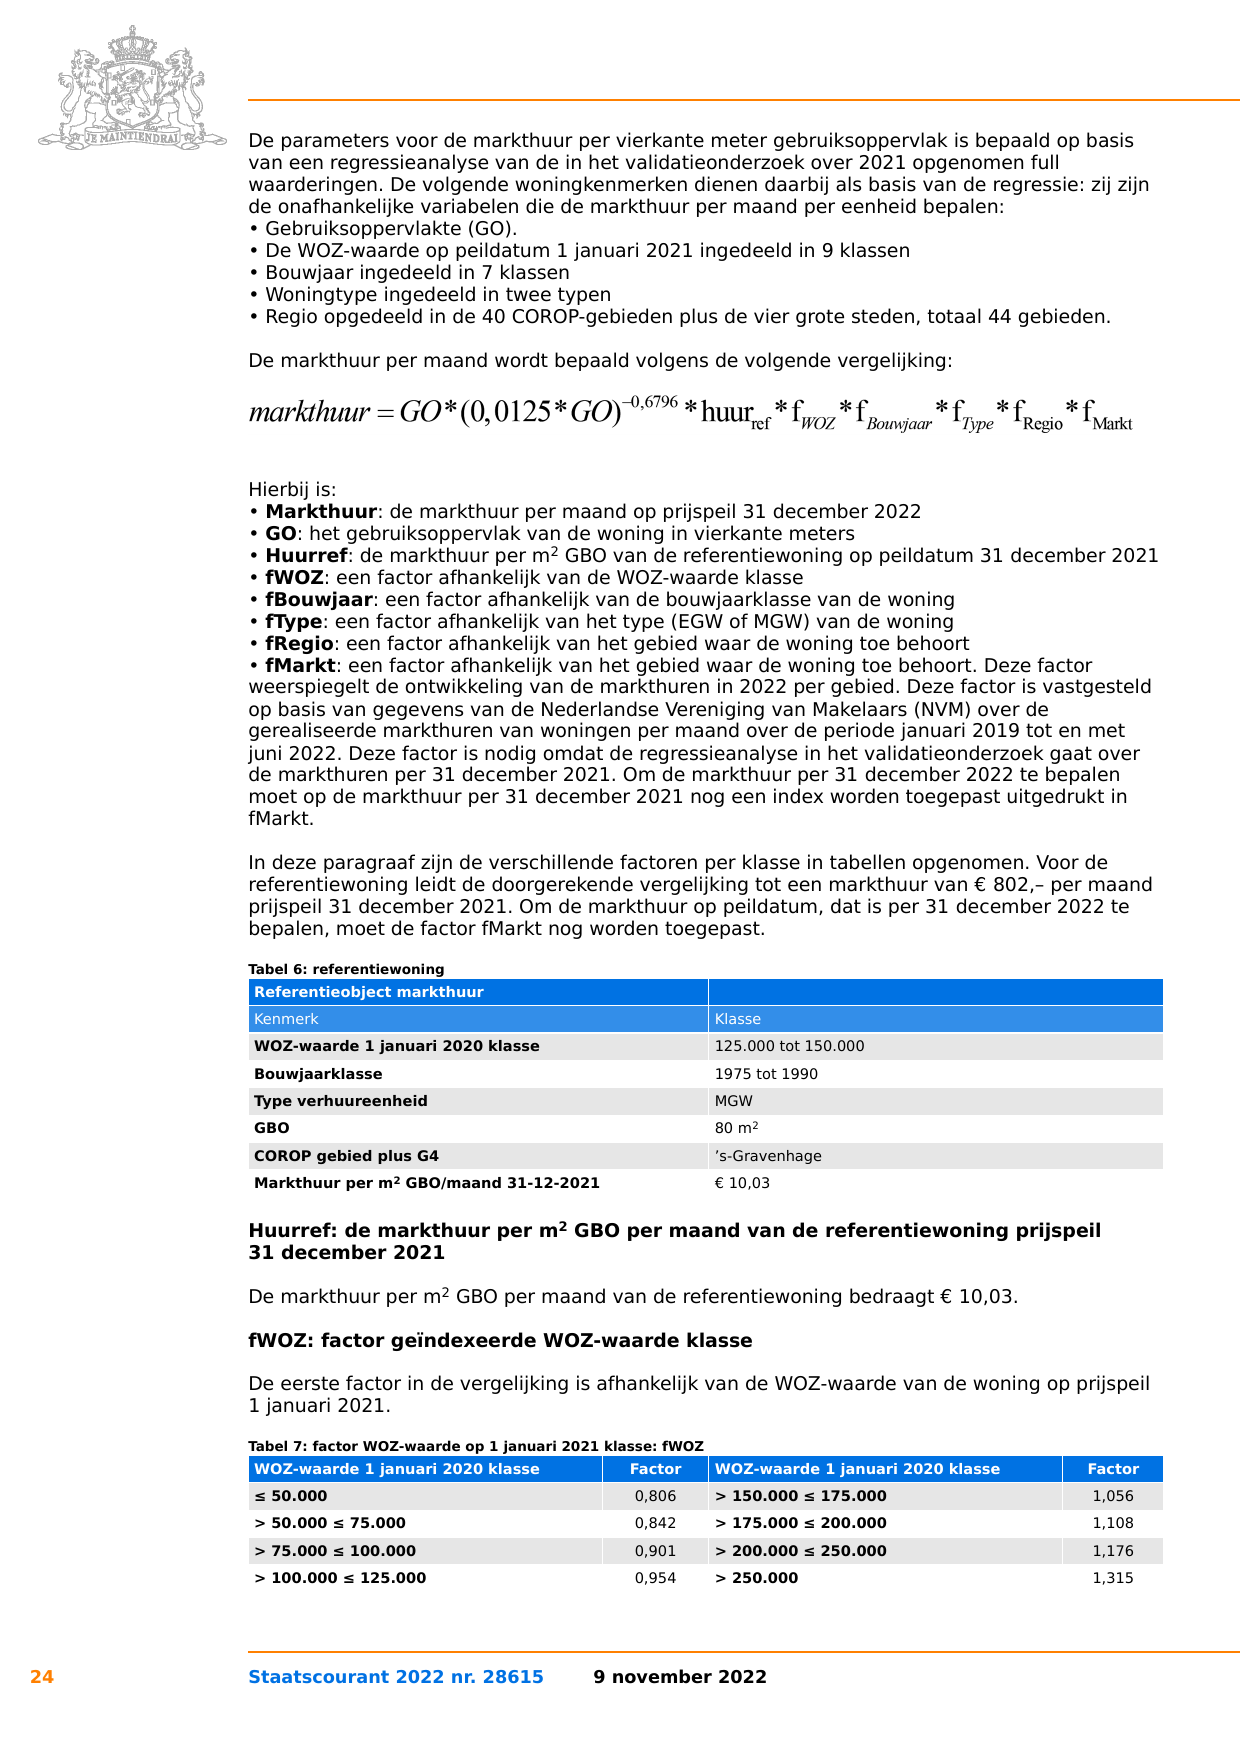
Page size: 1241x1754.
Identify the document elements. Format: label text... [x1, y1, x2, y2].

text • GO: het gebruiksoppervlak van de woning in vierkante meters [248, 523, 1163, 544]
text • Woningtype ingedeeld in twee typen [248, 284, 1163, 306]
table_cell [709, 979, 1163, 1005]
picture [38, 25, 227, 150]
table_cell 1,315 [1063, 1566, 1163, 1592]
table_cell Referentieobject markthuur [249, 979, 708, 1005]
table_cell 0,842 [603, 1511, 708, 1537]
table_cell > 150.000 ≤ 175.000 [709, 1483, 1062, 1510]
table_cell 125.000 tot 150.000 [709, 1034, 1163, 1060]
text • fBouwjaar: een factor afhankelijk van de bouwjaarklasse van de woning [248, 588, 1163, 611]
text • fRegio: een factor afhankelijk van het gebied waar de woning toe behoort [248, 632, 1163, 654]
table_cell 0,954 [603, 1566, 708, 1592]
table_cell Bouwjaarklasse [249, 1061, 708, 1087]
table_cell € 10,03 [709, 1171, 1163, 1197]
text De eerste factor in de vergelijking is afhankelijk van de WOZ-waarde van de woning op prijspeil 1 januari 2021. [248, 1373, 1163, 1417]
table_cell ≤ 50.000 [249, 1483, 602, 1510]
table_cell WOZ-waarde 1 januari 2020 klasse [249, 1034, 708, 1060]
table_header Tabel 7: factor WOZ-waarde op 1 januari 2021 klasse: fWOZ [248, 1439, 1163, 1455]
table_cell WOZ-waarde 1 januari 2020 klasse [709, 1456, 1062, 1482]
table_cell MGW [709, 1088, 1163, 1115]
text • Gebruiksoppervlakte (GO). [248, 218, 1163, 240]
table_cell 1,108 [1063, 1511, 1163, 1537]
table_cell Klasse [709, 1006, 1163, 1032]
text De markthuur per m2 GBO per maand van de referentiewoning bedraagt € 10,03. [248, 1286, 1163, 1308]
text • fMarkt: een factor afhankelijk van het gebied waar de woning toe behoort. Deze factor weerspiegelt de ontwikkeling van de markthuren in 2022 per gebied. Deze factor is vastgesteld op basis van gegevens van de Nederlandse Vereniging van Makelaars (NVM) over de gerealiseerde markthuren van woningen per maand over de periode januari 2019 tot en met juni 2022. Deze factor is nodig omdat de regressieanalyse in het validatieonderzoek gaat over de markthuren per 31 december 2021. Om de markthuur per 31 december 2022 te bepalen moet op de markthuur per 31 december 2021 nog een index worden toegepast uitgedrukt in fMarkt. [248, 654, 1163, 830]
table_cell Markthuur per m2 GBO/maand 31-12-2021 [249, 1171, 708, 1197]
table_cell > 250.000 [709, 1566, 1062, 1592]
table_cell > 100.000 ≤ 125.000 [249, 1566, 602, 1592]
table_cell > 50.000 ≤ 75.000 [249, 1511, 602, 1537]
table_cell Factor [603, 1456, 708, 1482]
text • fWOZ: een factor afhankelijk van de WOZ-waarde klasse [248, 567, 1163, 588]
text De parameters voor de markthuur per vierkante meter gebruiksoppervlak is bepaald op basis van een regressieanalyse van de in het validatieonderzoek over 2021 opgenomen full waarderingen. De volgende woningkenmerken dienen daarbij als basis van de regressie: zij zijn de onafhankelijke variabelen die de markthuur per maand per eenheid bepalen: [248, 130, 1163, 218]
table_cell GBO [249, 1116, 708, 1142]
text • Regio opgedeeld in de 40 COROP-gebieden plus de vier grote steden, totaal 44 gebieden. [248, 306, 1163, 328]
table_cell ’s-Gravenhage [709, 1143, 1163, 1169]
table_cell 1,056 [1063, 1483, 1163, 1510]
table_cell Type verhuureenheid [249, 1088, 708, 1115]
table_cell COROP gebied plus G4 [249, 1143, 708, 1169]
table_cell 0,901 [603, 1538, 708, 1564]
text • Bouwjaar ingedeeld in 7 klassen [248, 262, 1163, 284]
table_cell WOZ-waarde 1 januari 2020 klasse [249, 1456, 602, 1482]
table_cell Factor [1063, 1456, 1163, 1482]
picture [248, 393, 1134, 435]
text De markthuur per maand wordt bepaald volgens de volgende vergelijking: [248, 349, 1163, 372]
subtitle Huurref: de markthuur per m2 GBO per maand van de referentiewoning prijspeil 31 december 2021 [248, 1220, 1163, 1264]
subtitle fWOZ: factor geïndexeerde WOZ-waarde klasse [248, 1329, 1163, 1351]
table_cell > 175.000 ≤ 200.000 [709, 1511, 1062, 1537]
table_cell 80 m2 [709, 1116, 1163, 1142]
text In deze paragraaf zijn de verschillende factoren per klasse in tabellen opgenomen. Voor de referentiewoning leidt de doorgerekende vergelijking tot een markthuur van € 802,– per maand prijspeil 31 december 2021. Om de markthuur op peildatum, dat is per 31 december 2022 te bepalen, moet de factor fMarkt nog worden toegepast. [248, 852, 1163, 940]
text Hierbij is: [248, 479, 1163, 501]
table_cell 1,176 [1063, 1538, 1163, 1564]
table_header Tabel 6: referentiewoning [248, 962, 1163, 978]
table_cell 1975 tot 1990 [709, 1061, 1163, 1087]
text • fType: een factor afhankelijk van het type (EGW of MGW) van de woning [248, 611, 1163, 632]
text • De WOZ-waarde op peildatum 1 januari 2021 ingedeeld in 9 klassen [248, 240, 1163, 262]
table_cell Kenmerk [249, 1006, 708, 1032]
text • Huurref: de markthuur per m2 GBO van de referentiewoning op peildatum 31 december 2021 [248, 544, 1163, 567]
table_cell 0,806 [603, 1483, 708, 1510]
table_cell > 75.000 ≤ 100.000 [249, 1538, 602, 1564]
text • Markthuur: de markthuur per maand op prijspeil 31 december 2022 [248, 501, 1163, 523]
table_cell > 200.000 ≤ 250.000 [709, 1538, 1062, 1564]
